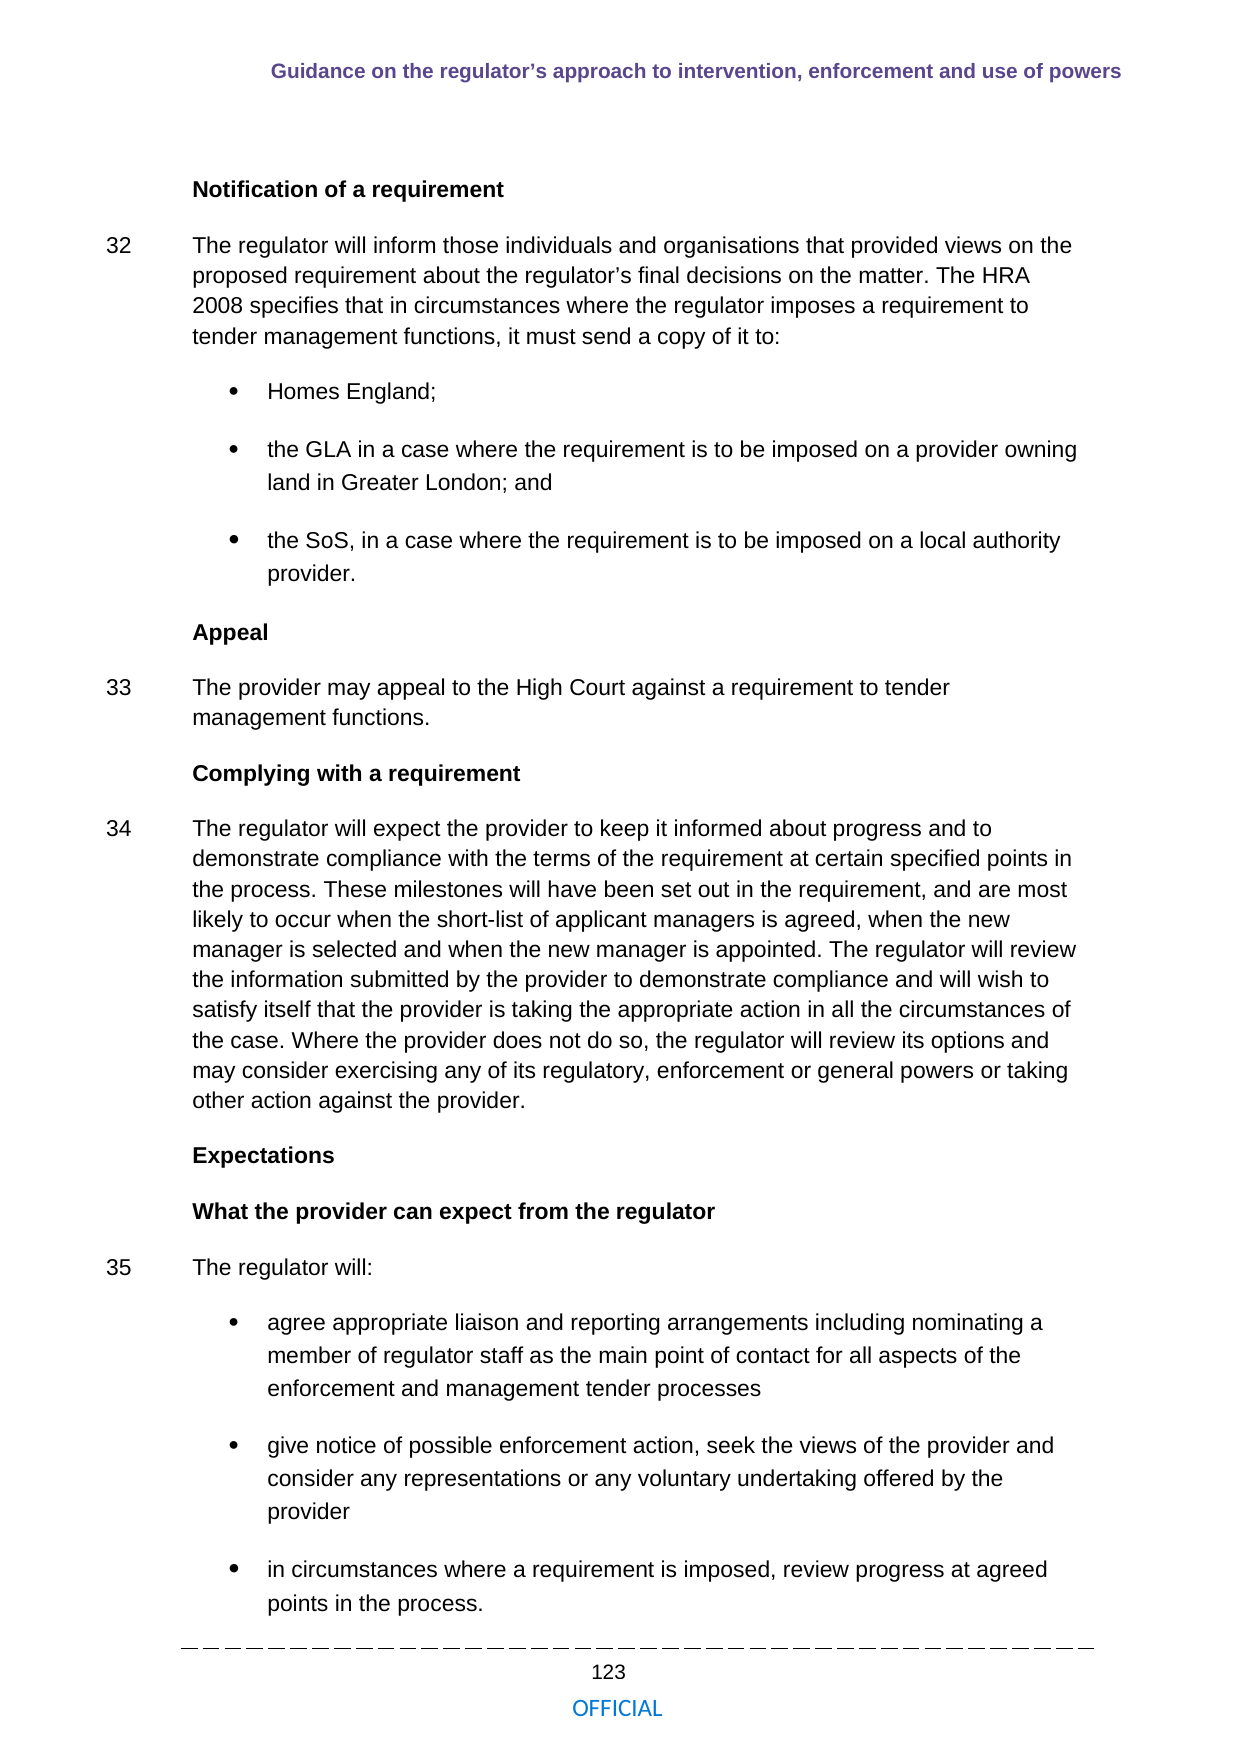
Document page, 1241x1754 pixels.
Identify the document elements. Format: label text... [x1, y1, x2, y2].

table_cell [95, 1198, 181, 1253]
table_cell 35 [95, 1254, 181, 1648]
table_cell The provider may appeal to the High Court against a requirement to tender management functions. [181, 674, 1095, 759]
table_cell The regulator will inform those individuals and organisations that provided views on the proposed requirement about the regulator’s final decisions on the matter. The HRA 2008 specifies that in circumstances where the regulator imposes a requirement to tender management functions, it must send a copy of it to: Homes England; the GLA in a case where the requirement is to be imposed on a provider owning land in Greater London; and the SoS, in a case where the requirement is to be imposed on a local authority provider. [181, 232, 1095, 618]
table_cell The regulator will expect the provider to keep it informed about progress and to demonstrate compliance with the terms of the requirement at certain specified points in the process. These milestones will have been set out in the requirement, and are most likely to occur when the short-list of applicant managers is agreed, when the new manager is selected and when the new manager is appointed. The regulator will review the information submitted by the provider to demonstrate compliance and will wish to satisfy itself that the provider is taking the appropriate action in all the circumstances of the case. Where the provider does not do so, the regulator will review its options and may consider exercising any of its regulatory, enforcement or general powers or taking other action against the provider. [181, 815, 1095, 1142]
table_cell Appeal [181, 619, 1095, 674]
table_cell What the provider can expect from the regulator [181, 1198, 1095, 1253]
table_cell 33 [95, 674, 181, 759]
table_cell [95, 1142, 181, 1198]
table_cell Expectations [181, 1142, 1095, 1198]
table_cell 32 [95, 232, 181, 618]
table_header Notification of a requirement [181, 176, 1095, 232]
table_cell 34 [95, 815, 181, 1142]
table_cell [95, 760, 181, 815]
table_cell [95, 619, 181, 674]
table_cell Complying with a requirement [181, 760, 1095, 815]
table_header [95, 176, 181, 232]
table_cell The regulator will: agree appropriate liaison and reporting arrangements including nominating a member of regulator staff as the main point of contact for all aspects of the enforcement and management tender processes give notice of possible enforcement action, seek the views of the provider and consider any representations or any voluntary undertaking offered by the provider in circumstances where a requirement is imposed, review progress at agreed points in the process. [181, 1254, 1095, 1648]
